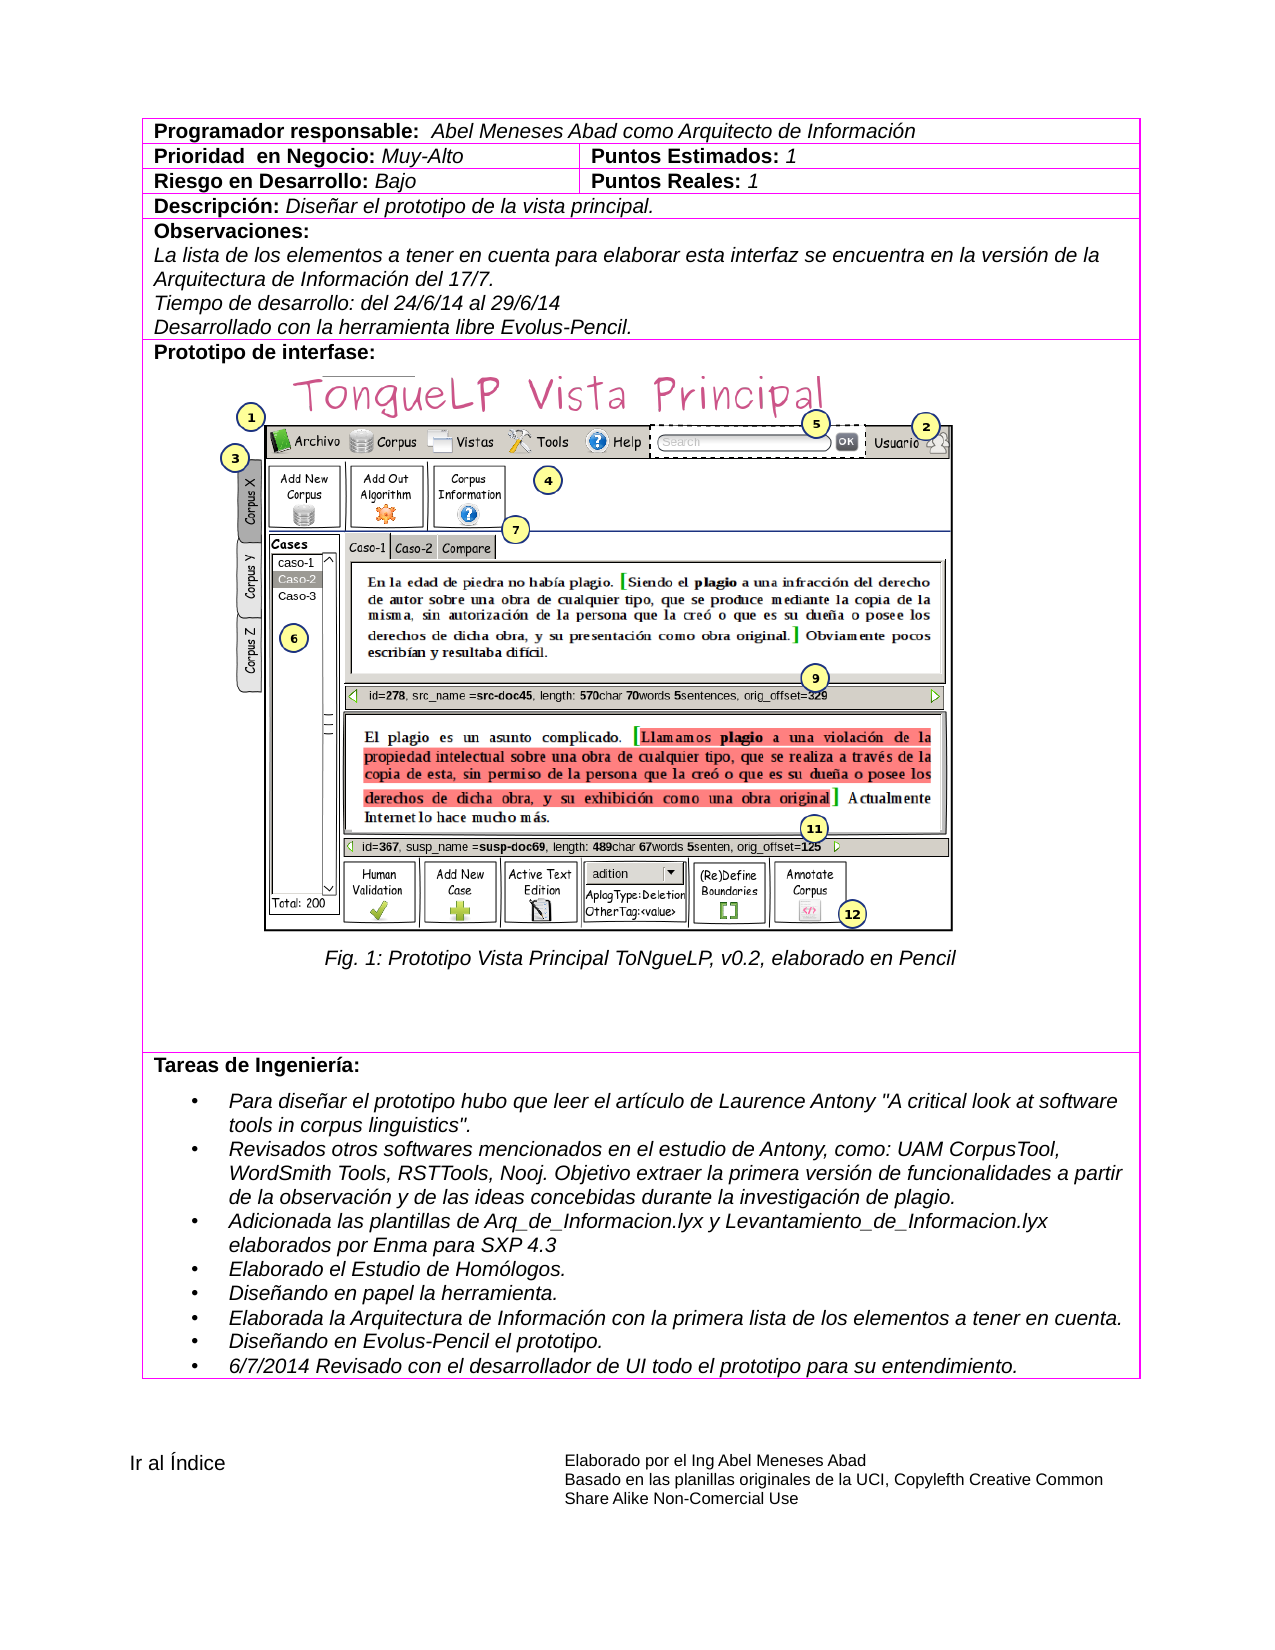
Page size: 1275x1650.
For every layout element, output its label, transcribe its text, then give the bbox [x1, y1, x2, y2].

table_cell Puntos Estimados: 1 [580, 144, 1139, 168]
table_cell Prioridad en Negocio: Muy-Alto [143, 144, 579, 168]
table_cell Programador responsable: Abel Meneses Abad como Arquitecto de Información [143, 119, 1139, 143]
table_cell Observaciones: La lista de los elementos a tener en cuenta para elaborar esta interfaz se encuentra en la versión de la Arquitectura de Información del 17/7. Tiempo de desarrollo: del 24/6/14 al 29/6/14 Desarrollado con la herramienta libre Evolus-Pencil. [143, 219, 1139, 339]
table_cell Puntos Reales: 1 [580, 169, 1139, 193]
table_cell Riesgo en Desarrollo: Bajo [143, 169, 579, 193]
table_cell Descripción: Diseñar el prototipo de la vista principal. [143, 194, 1139, 218]
picture [193, 376, 982, 946]
table_cell Tareas de Ingeniería: Para diseñar el prototipo hubo que leer el artículo de Laurence Antony "A critical look at software tools in corpus linguistics". Revisados otros softwares mencionados en el estudio de Antony, como: UAM CorpusTool, WordSmith Tools, RSTTools, Nooj. Objetivo extraer la primera versión de funcionalidades a partir de la observación y de las ideas concebidas durante la investigación de plagio. Adicionada las plantillas de Arq_de_Informacion.lyx y Levantamiento_de_Informacion.lyx elaborados por Enma para SXP 4.3 Elaborado el Estudio de Homólogos. Diseñando en papel la herramienta. Elaborada la Arquitectura de Información con la primera lista de los elementos a tener en cuenta. Diseñando en Evolus-Pencil el prototipo. 6/7/2014 Revisado con el desarrollador de UI todo el prototipo para su entendimiento. [143, 1053, 1139, 1377]
table_cell Prototipo de interfase: [143, 340, 1139, 1052]
